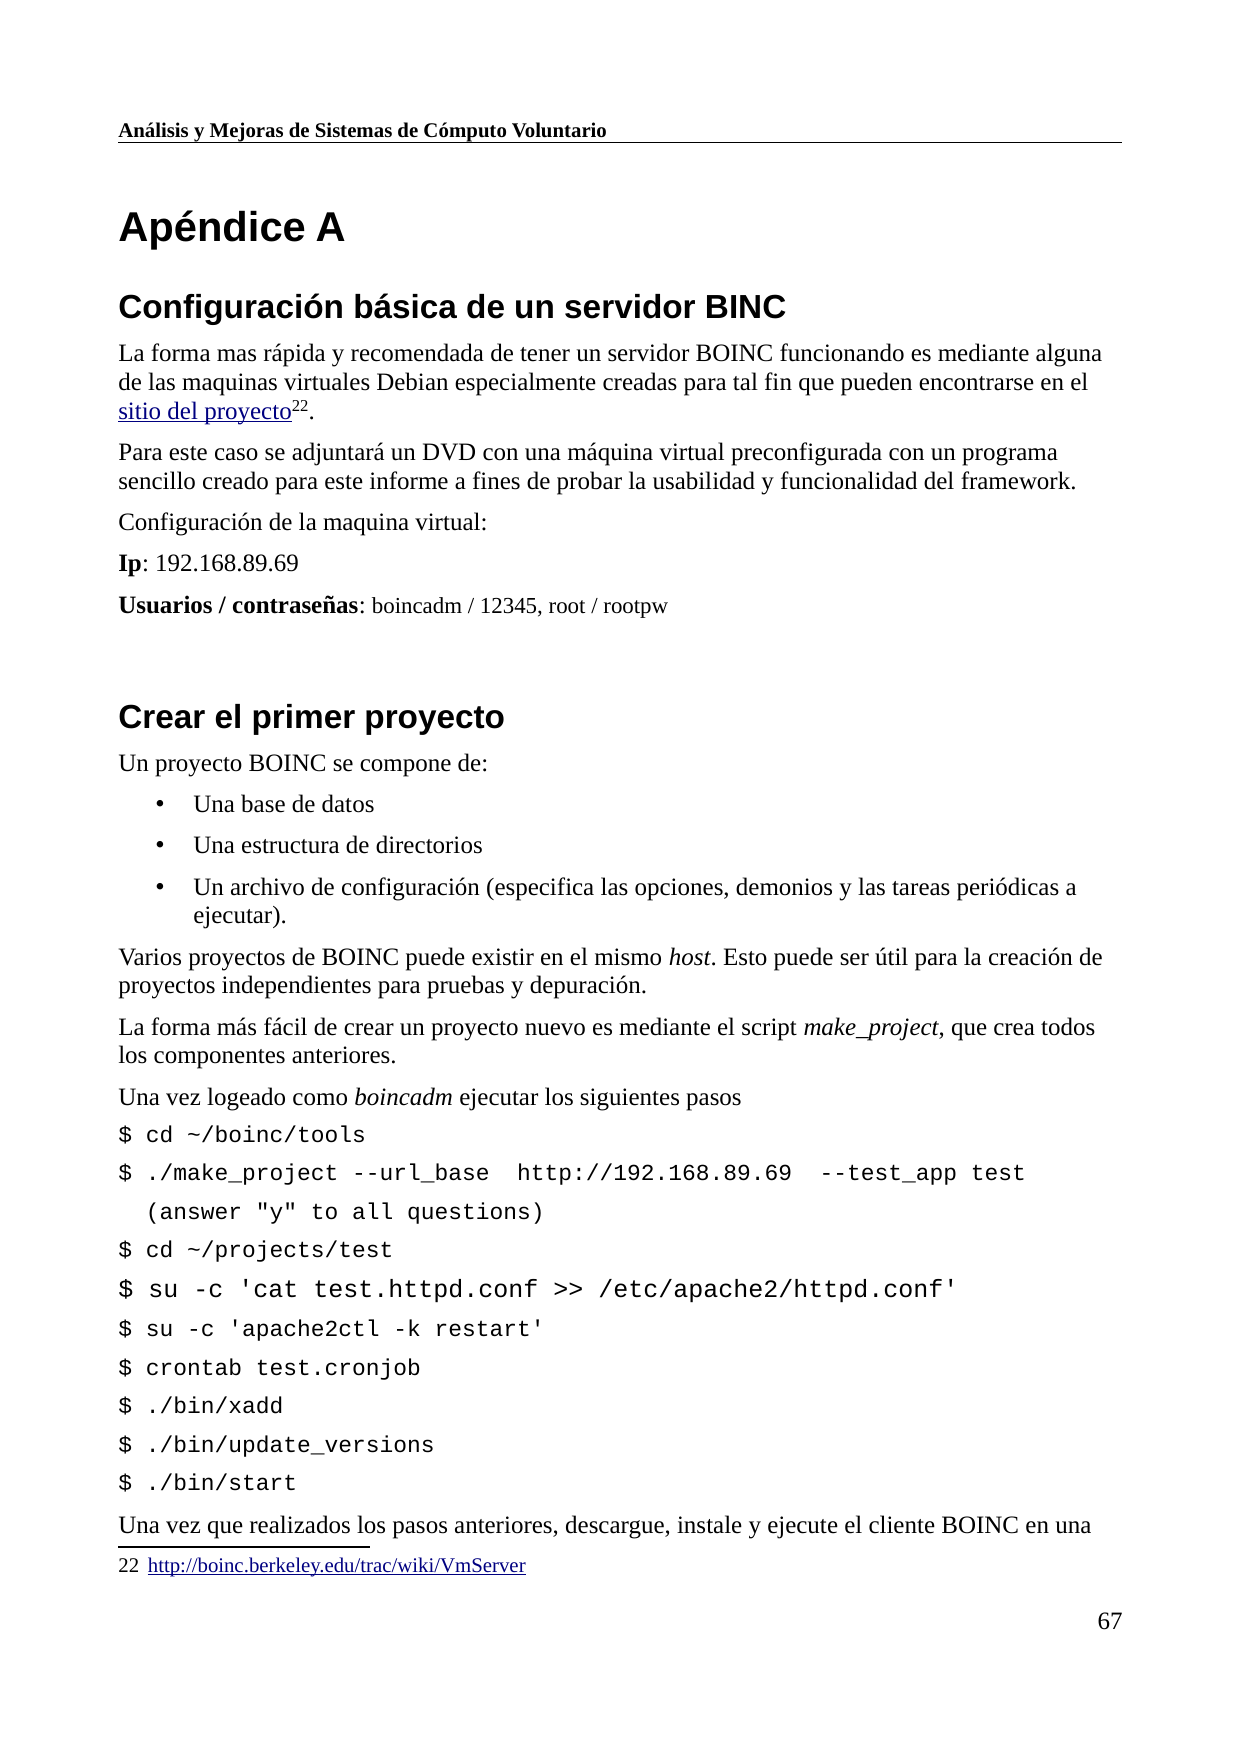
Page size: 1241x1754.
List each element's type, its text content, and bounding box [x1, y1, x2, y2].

text http://boinc.berkeley.edu/trac/wiki/VmServer [118, 1553, 1122, 1577]
text Un proyecto BOINC se compone de: [118, 748, 1122, 777]
list Una estructura de directorios [156, 831, 1122, 859]
subtitle Apéndice A [118, 202, 1122, 250]
text $ ./bin/update_versions [118, 1433, 1122, 1459]
text $ cd ~/projects/test [118, 1238, 1122, 1264]
text Usuarios / contraseñas: boincadm / 12345, root / rootpw [118, 590, 1122, 618]
text $ ./make_project --url_base http://192.168.89.69 --test_app test [118, 1162, 1122, 1187]
text Ip: 192.168.89.69 [118, 548, 1122, 577]
list Un archivo de configuración (especifica las opciones, demonios y las tareas periódicas a ejecutar). [156, 872, 1122, 929]
text Configuración de la maquina virtual: [118, 507, 1122, 536]
subtitle Configuración básica de un servidor BINC [118, 287, 1122, 326]
subtitle Crear el primer proyecto [118, 697, 1122, 736]
text Varios proyectos de BOINC puede existir en el mismo host. Esto puede ser útil para la creación de proyectos independientes para pruebas y depuración. [118, 942, 1122, 999]
text $ crontab test.cronjob [118, 1356, 1122, 1382]
text Una vez logeado como boincadm ejecutar los siguientes pasos [118, 1082, 1122, 1111]
list Una base de datos [156, 789, 1122, 818]
text La forma más fácil de crear un proyecto nuevo es mediante el script make_project, que crea todos los componentes anteriores. [118, 1012, 1122, 1069]
text La forma mas rápida y recomendada de tener un servidor BOINC funcionando es mediante alguna de las maquinas virtuales Debian especialmente creadas para tal fin que pueden encontrarse en el sitio del proyecto. [118, 338, 1122, 425]
text $ su -c 'apache2ctl -k restart' [118, 1318, 1122, 1344]
text (answer "y" to all questions) [118, 1200, 1122, 1226]
text $ cd ~/boinc/tools [118, 1123, 1122, 1149]
text $ ./bin/start [118, 1471, 1122, 1497]
text $ ./bin/xadd [118, 1394, 1122, 1421]
text Para este caso se adjuntará un DVD con una máquina virtual preconfigurada con un programa sencillo creado para este informe a fines de probar la usabilidad y funcionalidad del framework. [118, 437, 1122, 495]
text Una vez que realizados los pasos anteriores, descargue, instale y ejecute el cliente BOINC en una [118, 1510, 1122, 1539]
text $ su -c 'cat test.httpd.conf >> /etc/apache2/httpd.conf' [118, 1277, 1122, 1305]
